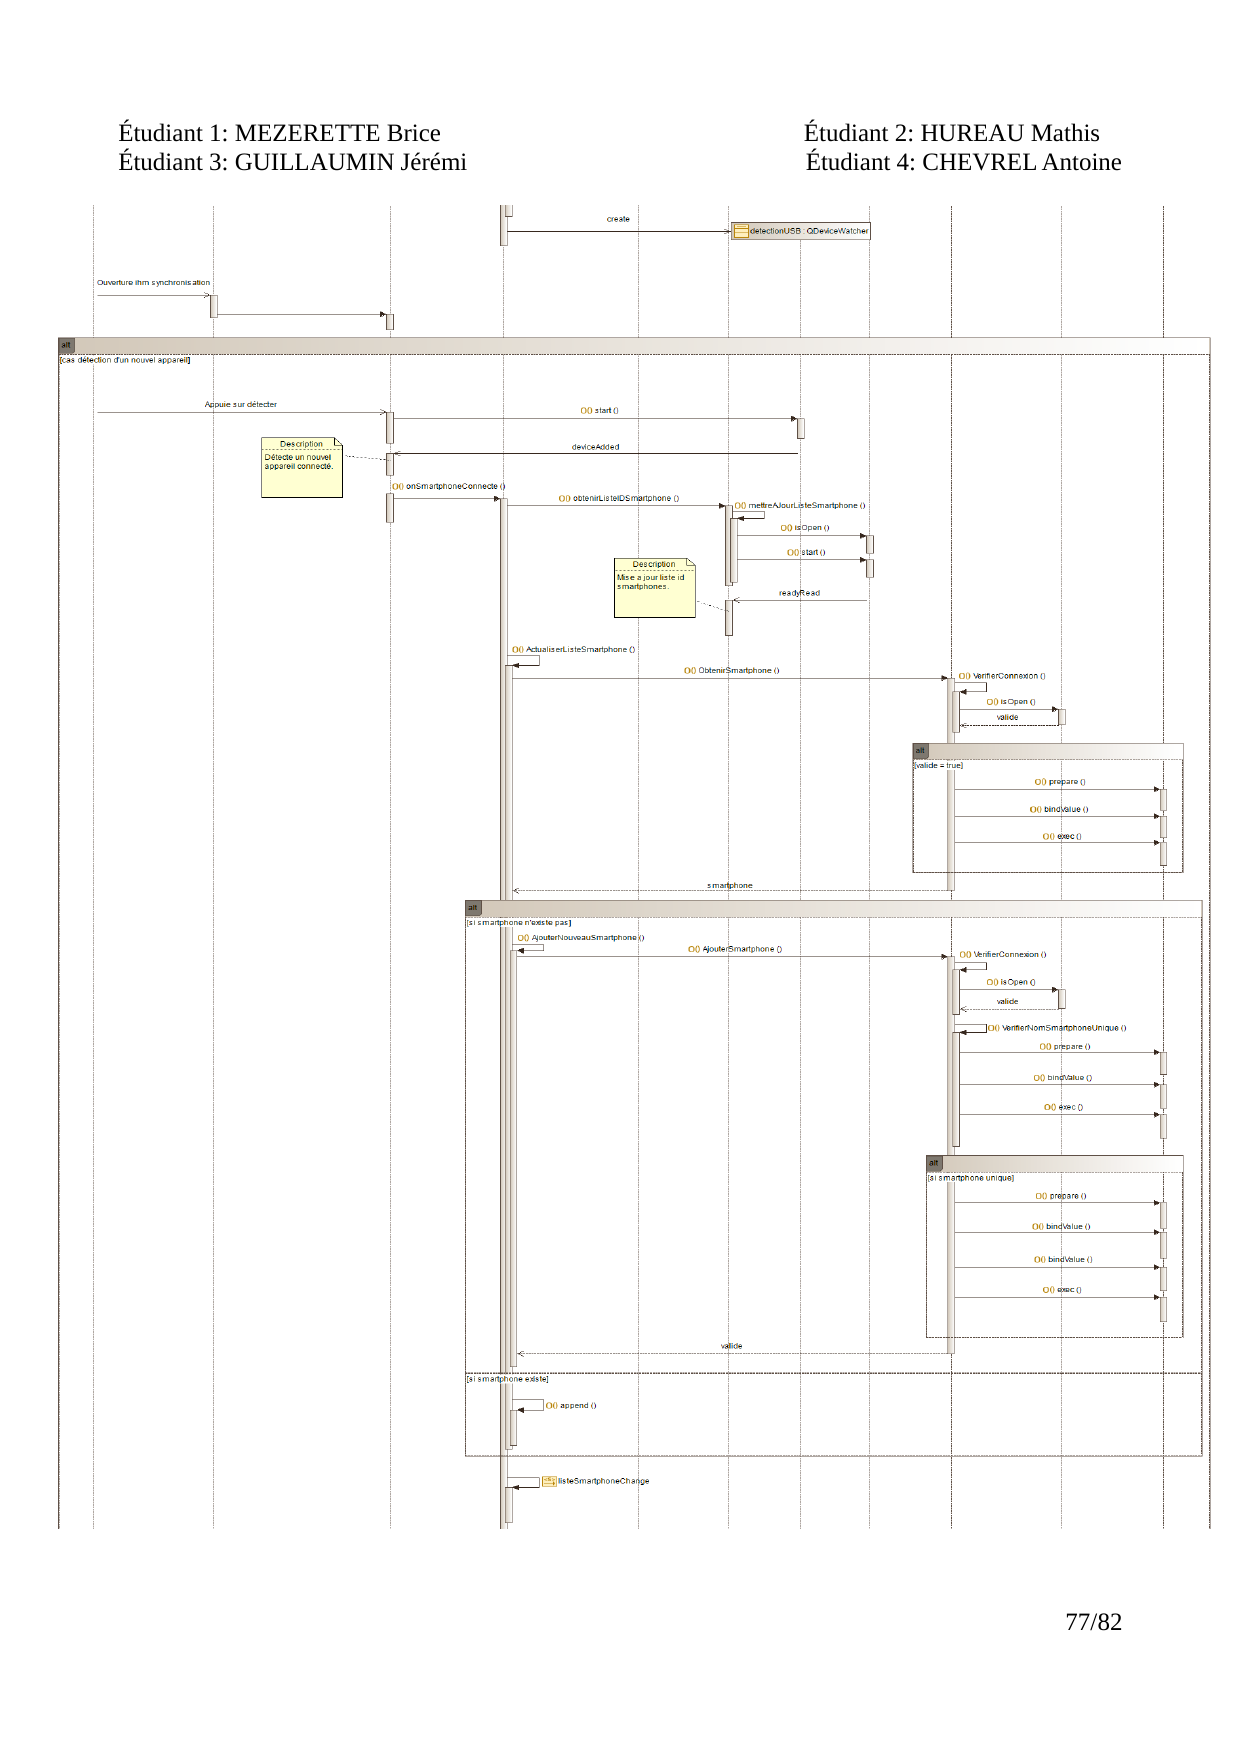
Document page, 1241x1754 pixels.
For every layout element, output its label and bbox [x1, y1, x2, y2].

picture [49, 205, 1211, 1529]
